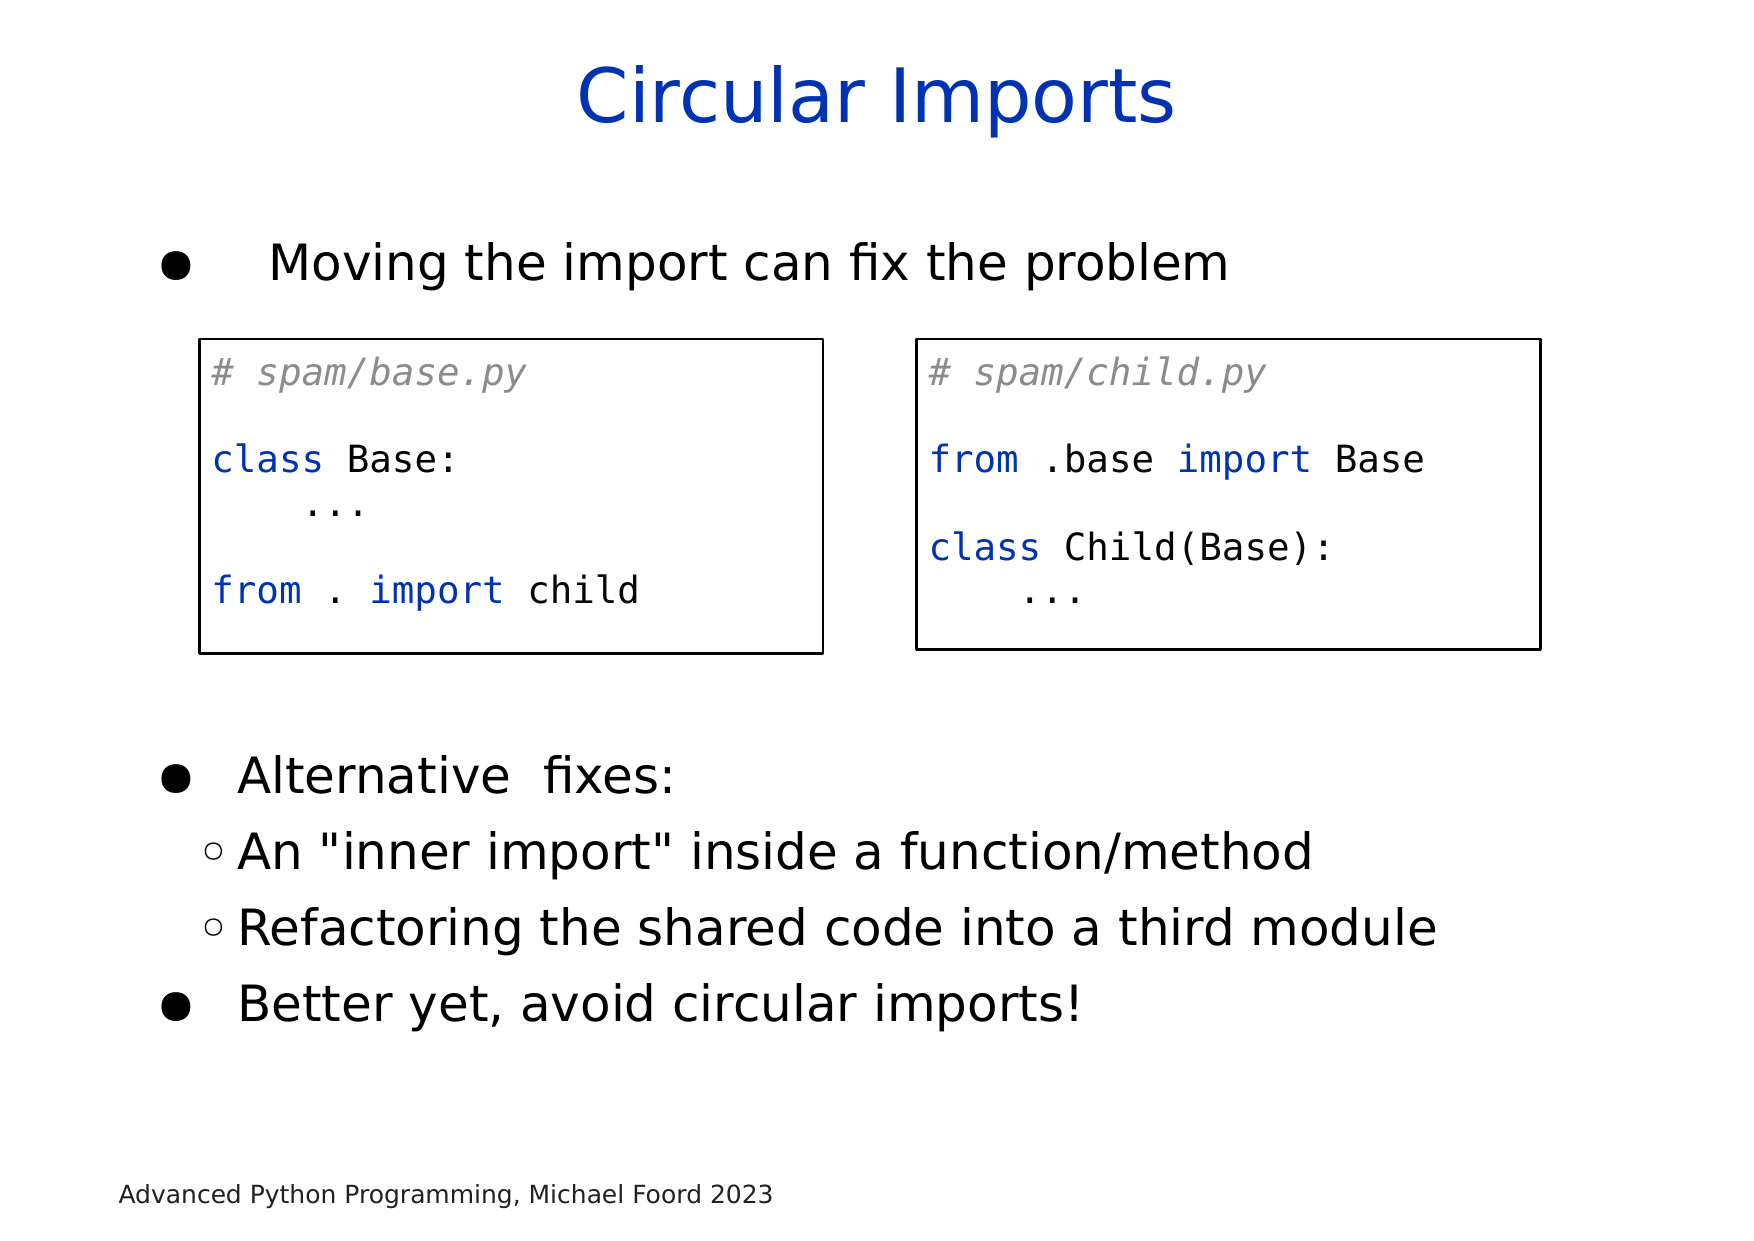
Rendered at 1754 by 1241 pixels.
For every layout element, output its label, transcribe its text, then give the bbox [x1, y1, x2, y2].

list Alternative fixes: [156, 747, 1636, 805]
list An "inner import" inside a function/method [193, 823, 1636, 881]
list Moving the import can fix the problem [156, 234, 1636, 292]
list Refactoring the shared code into a third module [193, 899, 1636, 957]
list Better yet, avoid circular imports! [156, 974, 1636, 1033]
text Circular Imports [118, 53, 1636, 140]
